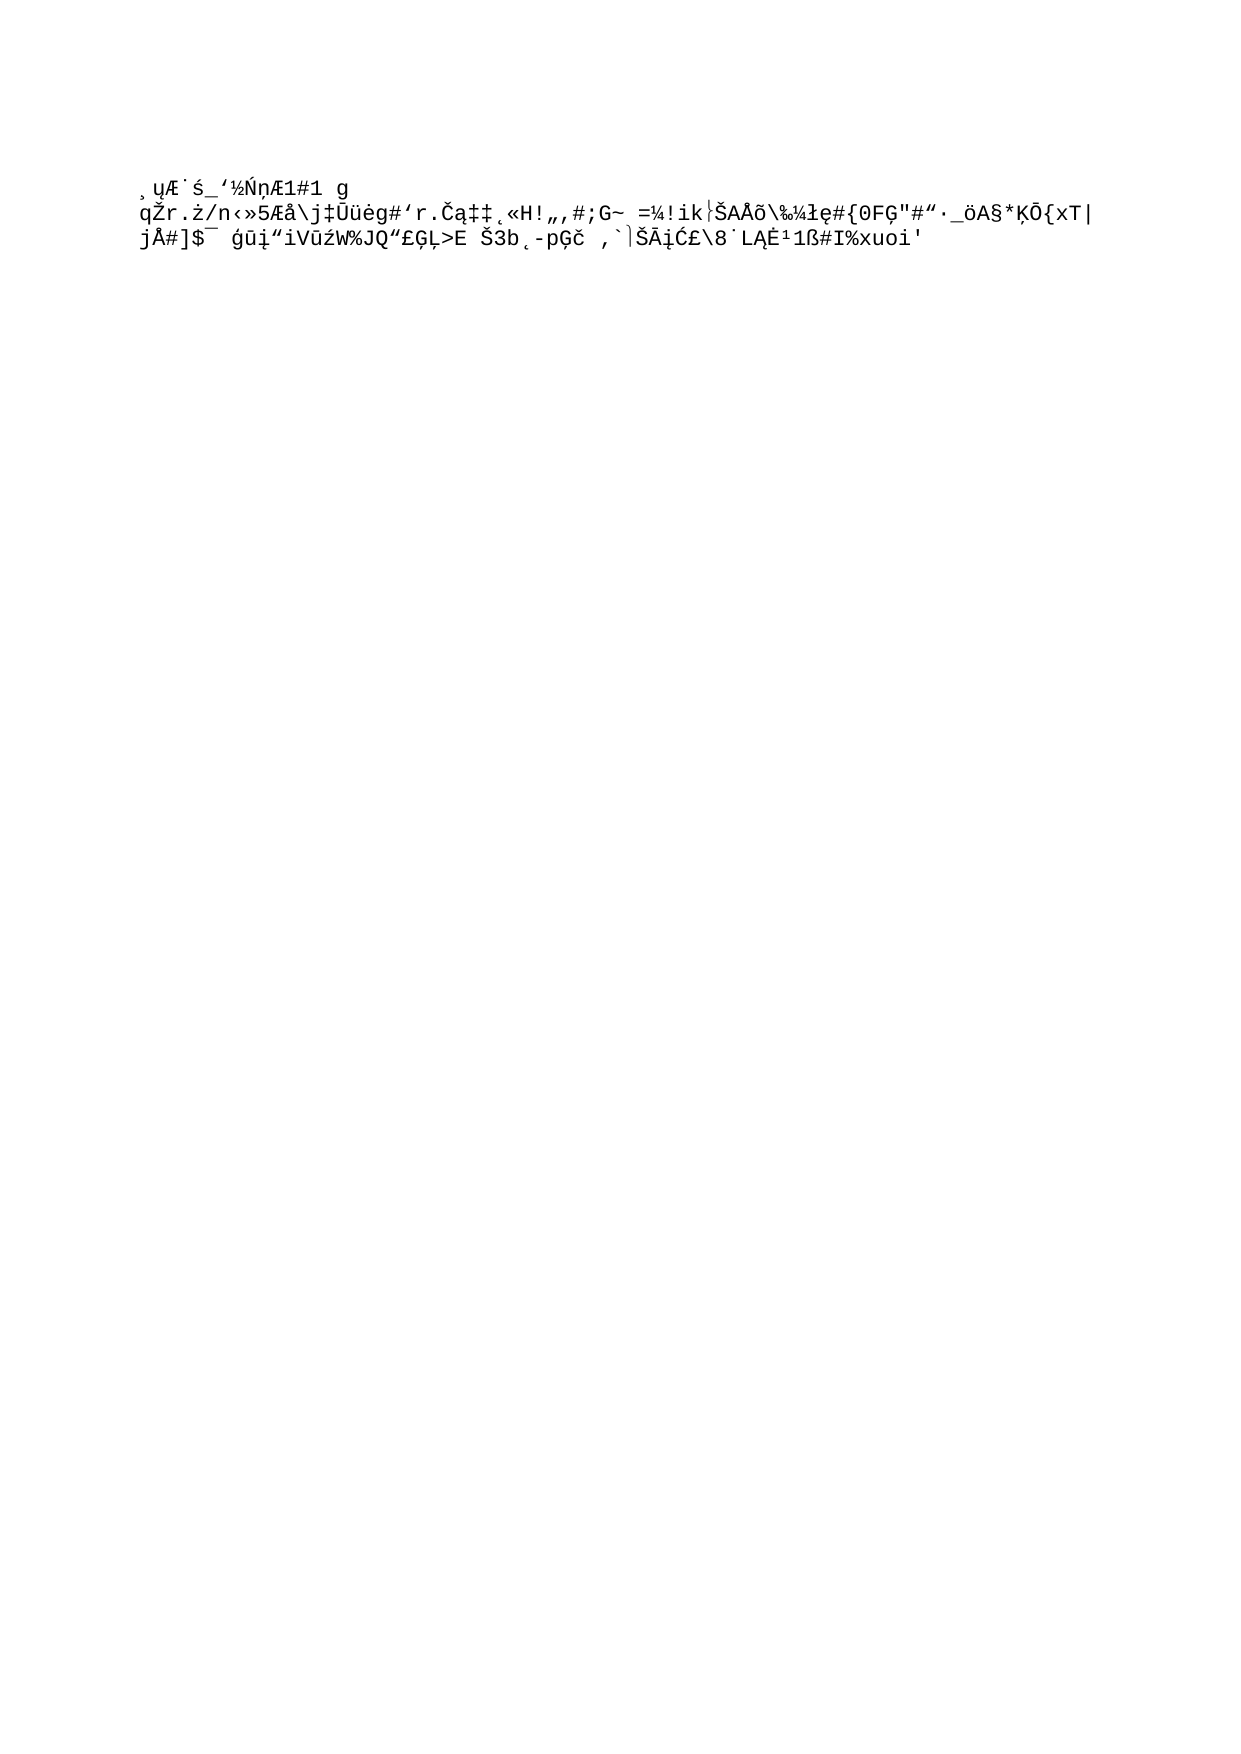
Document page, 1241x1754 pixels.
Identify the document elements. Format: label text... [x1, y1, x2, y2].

text ¸ųÆ˙ś_‘½ŃņÆ1#1 g [139, 177, 1101, 202]
text qŽr.ż/n‹»5Æå\j‡Ūüėg#‘r.Čą‡‡˛«H!„,#;G~ =¼!ikŠAÅõ\‰¼łę#{0FĢ"#“·_öA§*ĶŌ{xT|jÅ#]$¯ ģūį“iVūźW%JQ“£ĢĻ>E Š3b˛‑pĢč ‚`ŠĀįĆ£\8˙LĄĖ¹1ß#­I%xuoi' [139, 202, 1101, 252]
